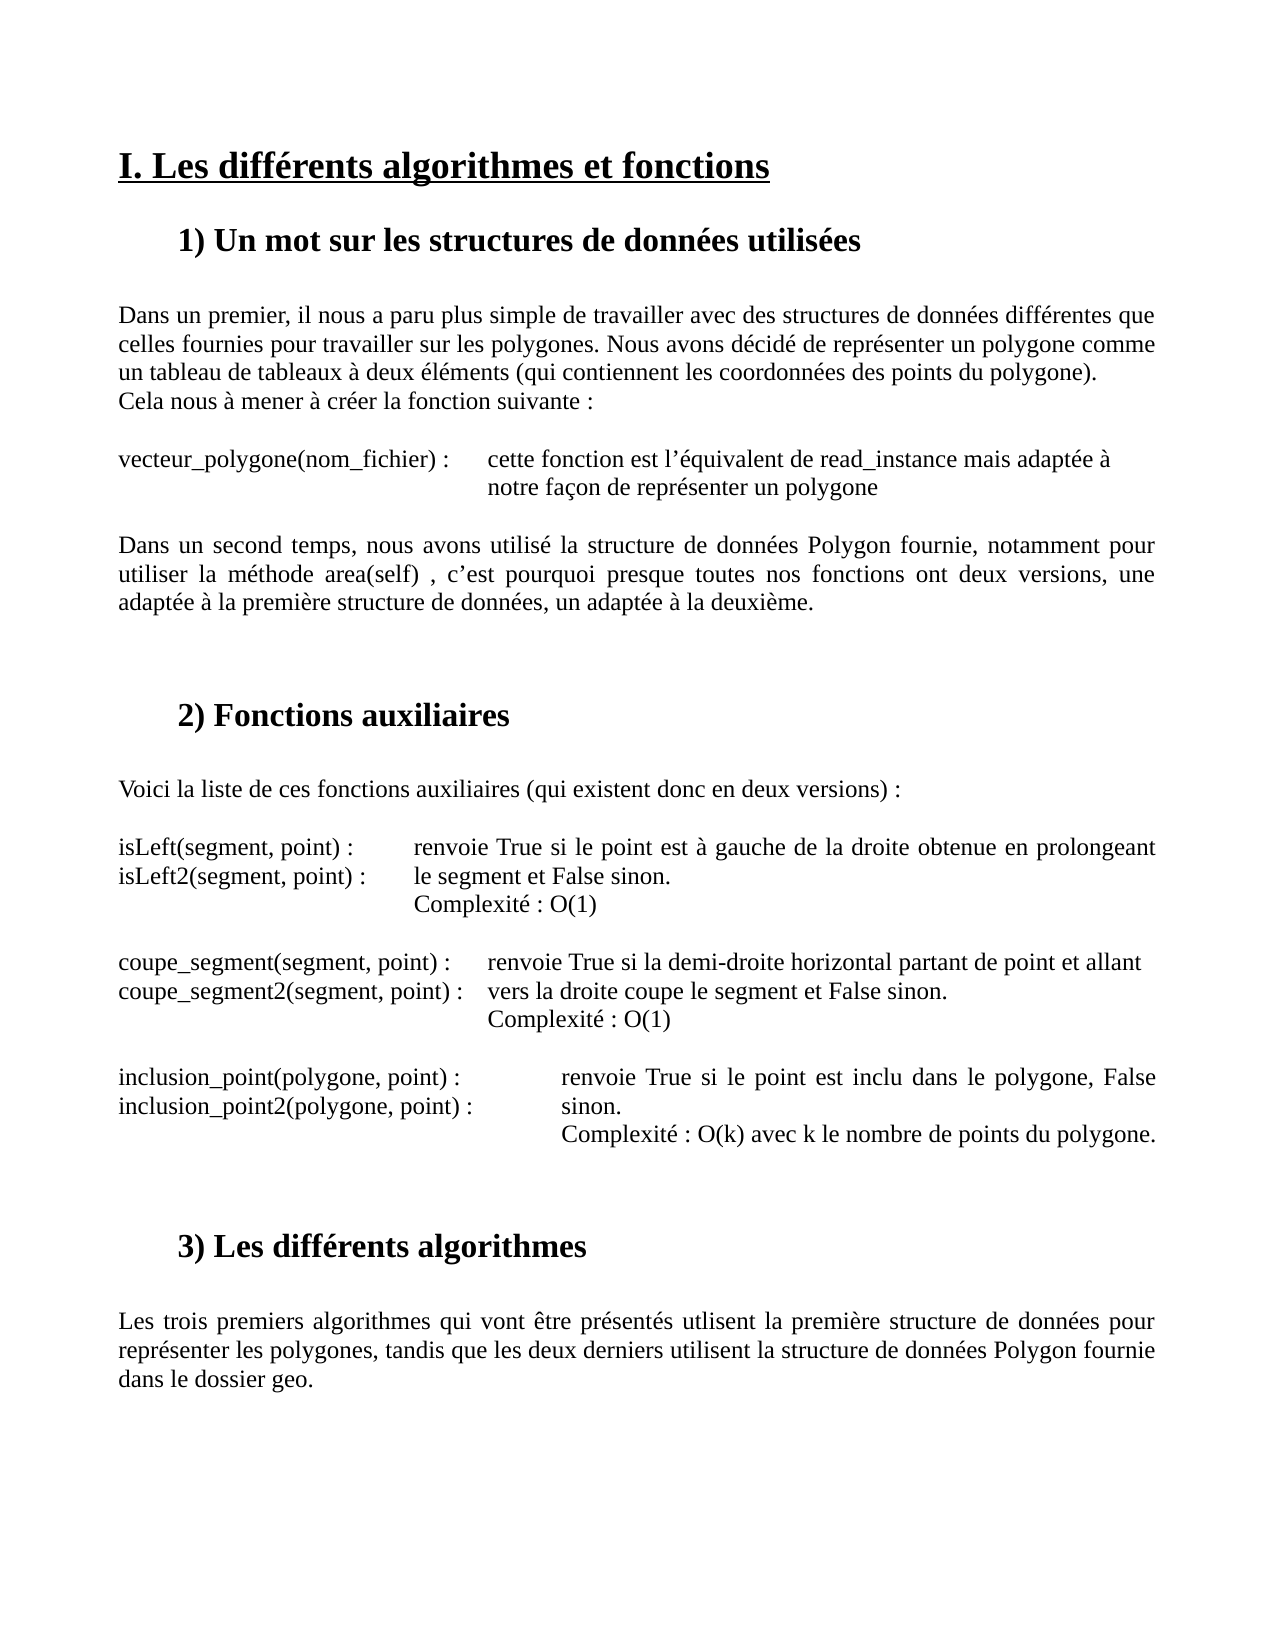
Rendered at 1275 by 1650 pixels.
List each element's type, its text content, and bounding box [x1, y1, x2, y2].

text coupe_segment(segment, point) : renvoie True si la demi-droite horizontal partant de point et allant [118, 947, 1157, 976]
text Complexité : O(1) [118, 1004, 1157, 1033]
subtitle I. Les différents algorithmes et fonctions [118, 143, 1157, 187]
text Dans un second temps, nous avons utilisé la structure de données Polygon fournie, notamment pour utiliser la méthode area(self) , c’est pourquoi presque toutes nos fonctions ont deux versions, une adaptée à la première structure de données, un adaptée à la deuxième. [118, 530, 1157, 616]
text Dans un premier, il nous a paru plus simple de travailler avec des structures de données différentes que celles fournies pour travailler sur les polygones. Nous avons décidé de représenter un polygone comme un tableau de tableaux à deux éléments (qui contiennent les coordonnées des points du polygone). [118, 300, 1157, 386]
text Voici la liste de ces fonctions auxiliaires (qui existent donc en deux versions) : [118, 774, 1157, 803]
text Complexité : O(k) avec k le nombre de points du polygone. [118, 1119, 1157, 1148]
text coupe_segment2(segment, point) : vers la droite coupe le segment et False sinon. [118, 976, 1157, 1004]
subtitle 2) Fonctions auxiliaires [177, 694, 1157, 733]
text Cela nous à mener à créer la fonction suivante : [118, 386, 1157, 415]
text vecteur_polygone(nom_fichier) : cette fonction est l’équivalent de read_instance mais adaptée à notre façon de représenter un polygone [118, 444, 1157, 501]
text Complexité : O(1) [118, 889, 1157, 918]
text Les trois premiers algorithmes qui vont être présentés utlisent la première structure de données pour représenter les polygones, tandis que les deux derniers utilisent la structure de données Polygon fournie dans le dossier geo. [118, 1306, 1157, 1393]
subtitle 3) Les différents algorithmes [177, 1227, 1157, 1265]
subtitle 1) Un mot sur les structures de données utilisées [177, 220, 1157, 259]
text inclusion_point(polygone, point) : renvoie True si le point est inclu dans le polygone, False inclusion_point2(polygone, point) : sinon. [118, 1062, 1157, 1119]
text isLeft(segment, point) : renvoie True si le point est à gauche de la droite obtenue en prolongeant isLeft2(segment, point) : le segment et False sinon. [118, 832, 1157, 889]
